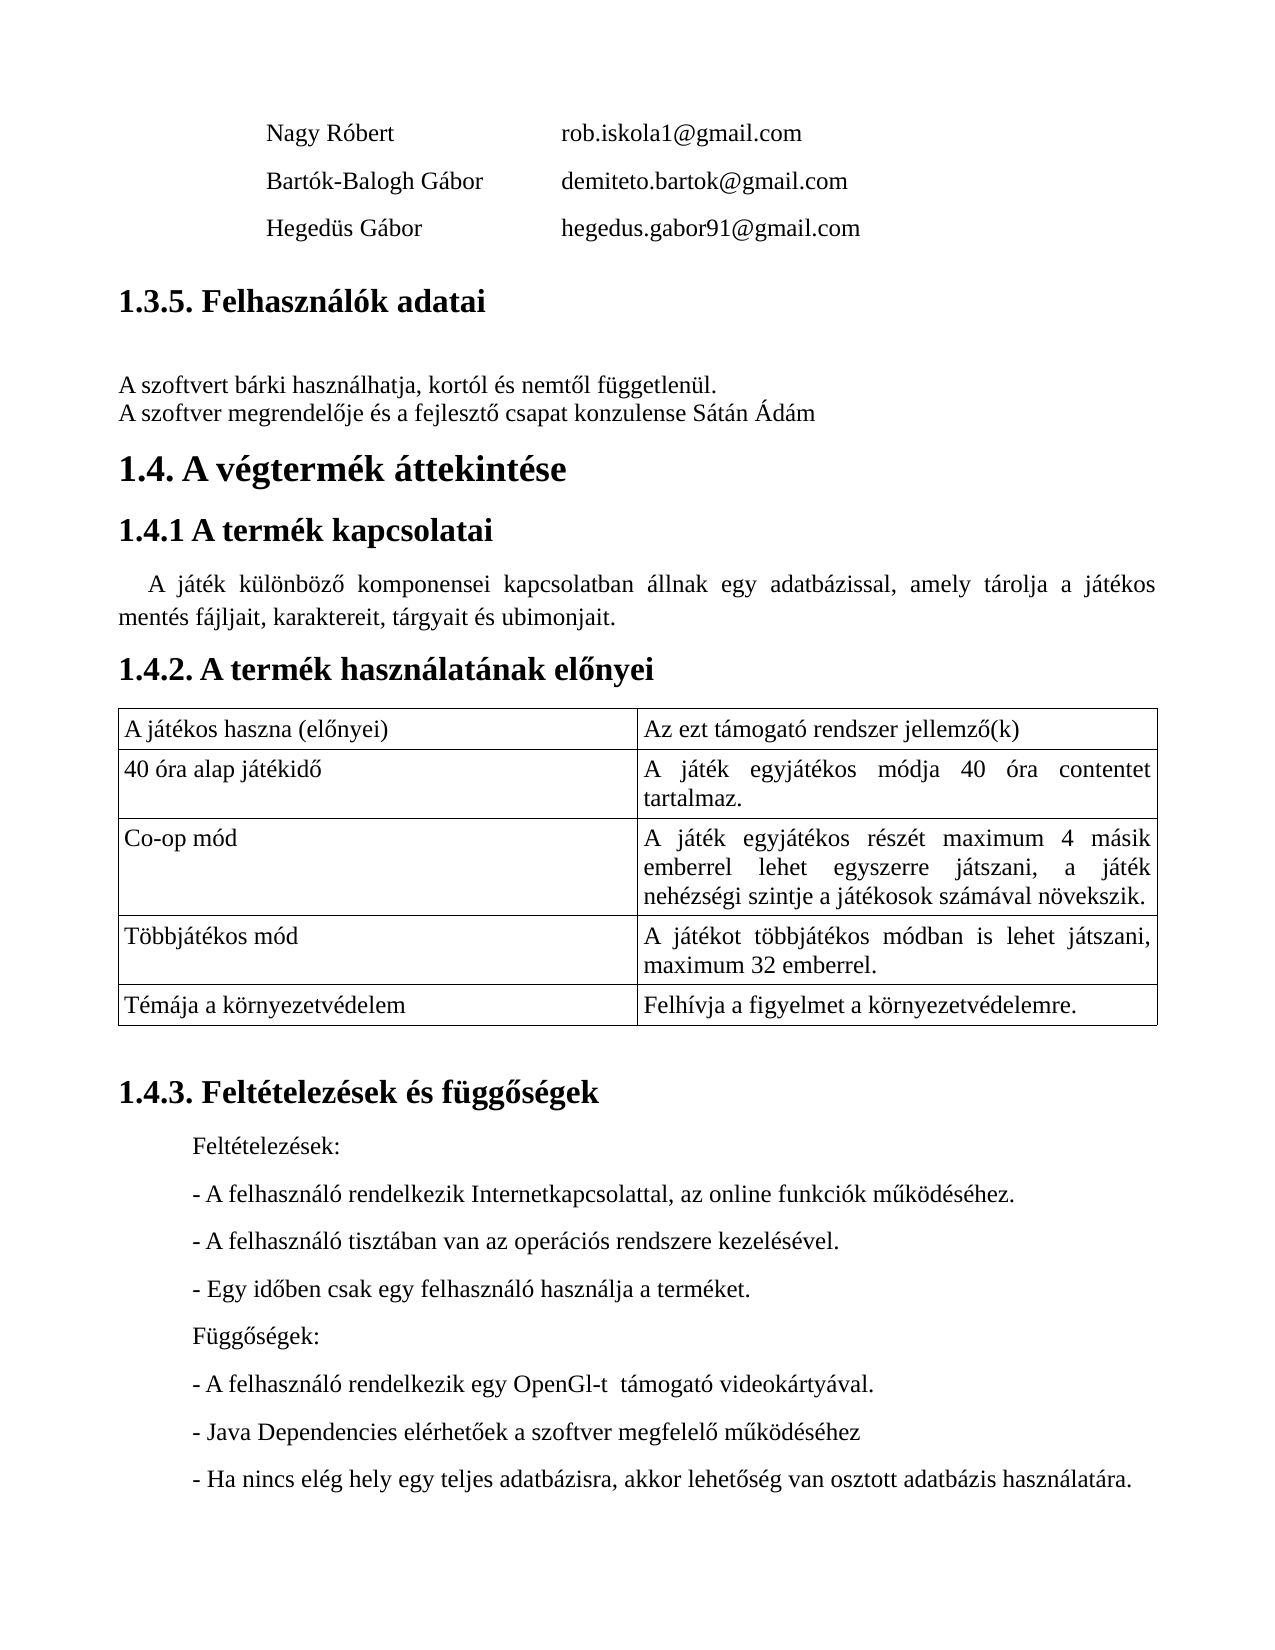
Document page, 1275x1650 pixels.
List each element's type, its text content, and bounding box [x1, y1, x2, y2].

text - Java Dependencies elérhetőek a szoftver megfelelő működéséhez [118, 1417, 1157, 1445]
table_cell Co-op mód [119, 819, 637, 915]
text Feltételezések: [118, 1131, 1157, 1160]
text - Ha nincs elég hely egy teljes adatbázisra, akkor lehetőség van osztott adatbázis használatára. [118, 1464, 1157, 1493]
text Bartók-Balogh Gábor demiteto.bartok@gmail.com [118, 166, 1157, 194]
text 1.4. A végtermék áttekintése [118, 446, 1157, 489]
text Nagy Róbert rob.iskola1@gmail.com [118, 118, 1157, 147]
text 1.4.3. Feltételezések és függőségek [118, 1072, 1157, 1111]
text 1.4.2. A termék használatának előnyei [118, 649, 1157, 688]
text Hegedüs Gábor hegedus.gabor91@gmail.com [118, 213, 1157, 242]
text A játék különböző komponensei kapcsolatban állnak egy adatbázissal, amely tárolja a játékos mentés fájljait, karaktereit, tárgyait és ubimonjait. [118, 569, 1157, 631]
text Függőségek: [118, 1321, 1157, 1350]
table_header A játékos haszna (előnyei) [119, 709, 637, 748]
table_cell 40 óra alap játékidő [119, 750, 637, 817]
text - Egy időben csak egy felhasználó használja a terméket. [118, 1274, 1157, 1303]
table_cell Témája a környezetvédelem [119, 985, 637, 1025]
table_cell A játékot többjátékos módban is lehet játszani, maximum 32 emberrel. [638, 916, 1157, 984]
table_cell Felhívja a figyelmet a környezetvédelemre. [638, 985, 1157, 1025]
subtitle A szoftvert bárki használhatja, kortól és nemtől függetlenül. [118, 341, 1157, 398]
text - A felhasználó rendelkezik Internetkapcsolattal, az online funkciók működéséhez. [118, 1179, 1157, 1207]
table_cell A játék egyjátékos részét maximum 4 másik emberrel lehet egyszerre játszani, a játék nehézségi szintje a játékosok számával növekszik. [638, 819, 1157, 915]
text 1.4.1 A termék kapcsolatai [118, 510, 1157, 548]
text A szoftver megrendelője és a fejlesztő csapat konzulense Sátán Ádám [118, 398, 1157, 427]
text - A felhasználó tisztában van az operációs rendszere kezelésével. [118, 1226, 1157, 1255]
table_header Az ezt támogató rendszer jellemző(k) [638, 709, 1157, 748]
table_cell Többjátékos mód [119, 916, 637, 984]
subtitle 1.3.5. Felhasználók adatai [118, 282, 1157, 320]
table_cell A játék egyjátékos módja 40 óra contentet tartalmaz. [638, 750, 1157, 817]
text - A felhasználó rendelkezik egy OpenGl-t támogató videokártyával. [118, 1369, 1157, 1398]
